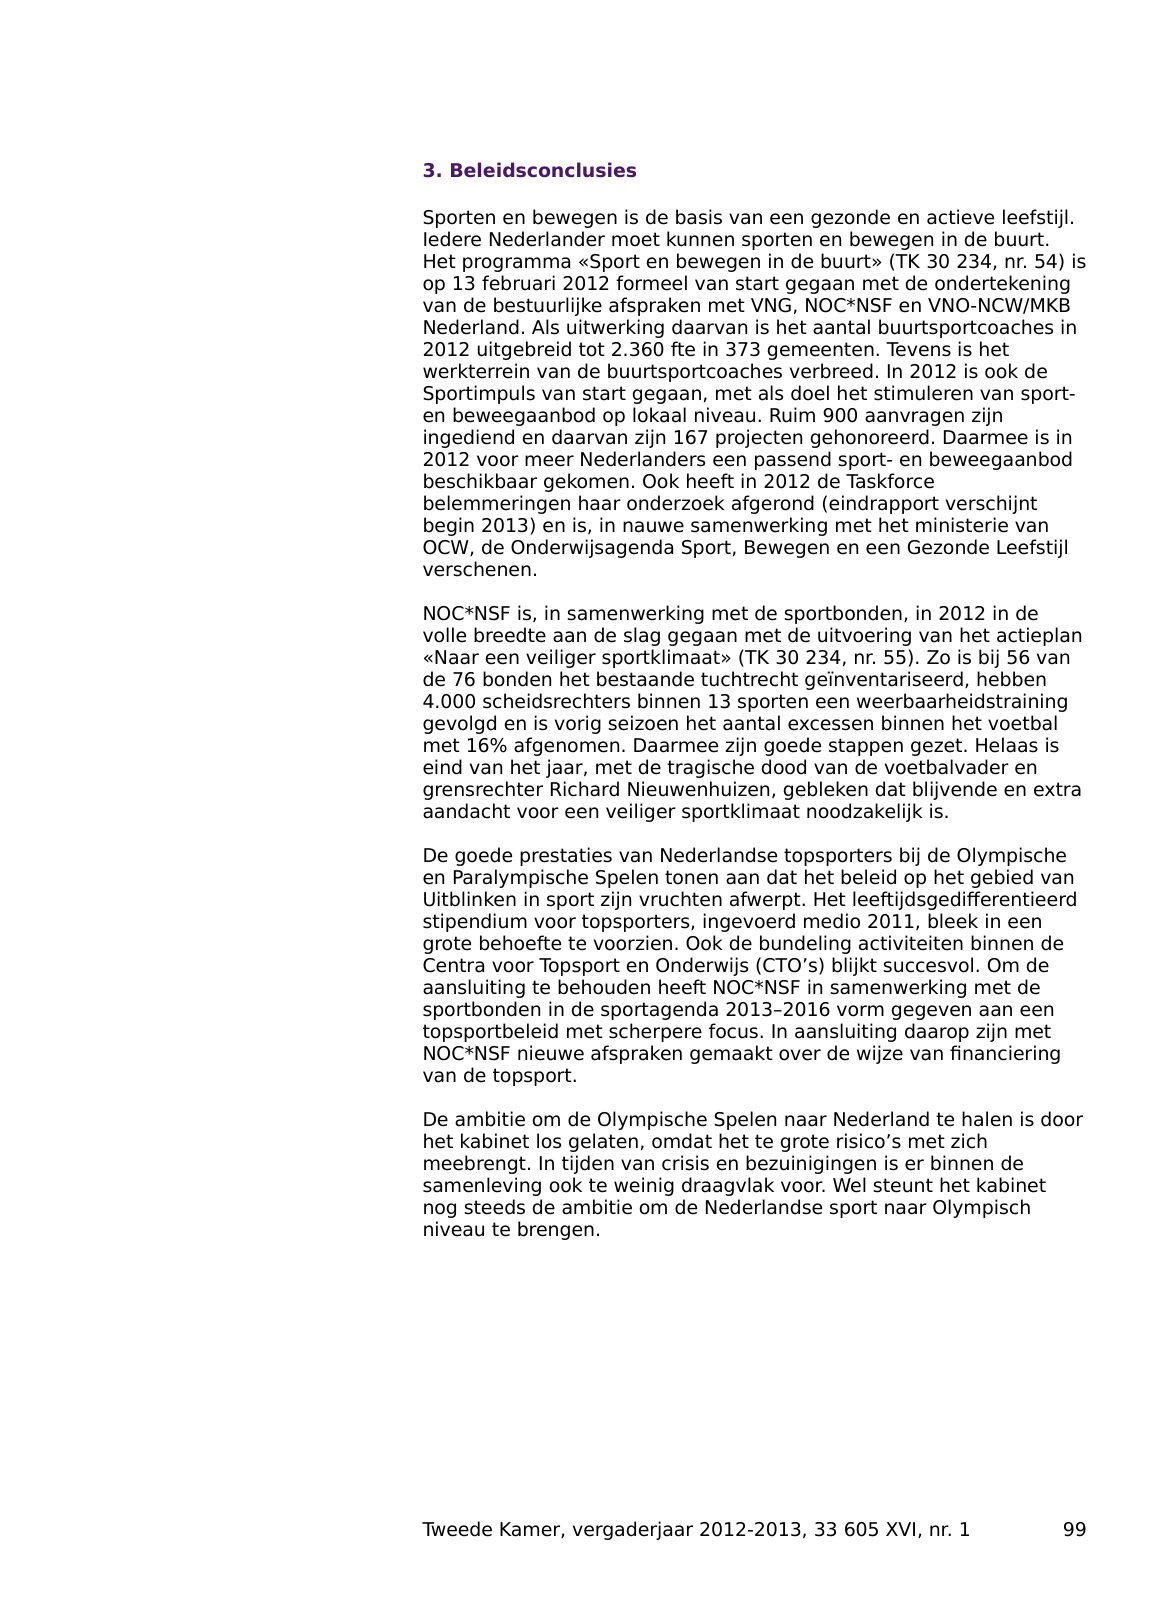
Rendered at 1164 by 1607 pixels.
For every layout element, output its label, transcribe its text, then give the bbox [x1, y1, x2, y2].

text De goede prestaties van Nederlandse topsporters bij de Olympische en Paralympische Spelen tonen aan dat het beleid op het gebied van Uitblinken in sport zijn vruchten afwerpt. Het leeftijdsgedifferentieerd stipendium voor topsporters, ingevoerd medio 2011, bleek in een grote behoefte te voorzien. Ook de bundeling activiteiten binnen de Centra voor Topsport en Onderwijs (CTO’s) blijkt succesvol. Om de aansluiting te behouden heeft NOC*NSF in samenwerking met de sportbonden in de sportagenda 2013–2016 vorm gegeven aan een topsportbeleid met scherpere focus. In aansluiting daarop zijn met NOC*NSF nieuwe afspraken gemaakt over de wijze van financiering van de topsport. [422, 845, 1087, 1086]
subtitle 3. Beleidsconclusies [422, 160, 1087, 182]
text Sporten en bewegen is de basis van een gezonde en actieve leefstijl. Iedere Nederlander moet kunnen sporten en bewegen in de buurt. Het programma «Sport en bewegen in de buurt» (TK 30 234, nr. 54) is op 13 februari 2012 formeel van start gegaan met de ondertekening van de bestuurlijke afspraken met VNG, NOC*NSF en VNO-NCW/MKB Nederland. Als uitwerking daarvan is het aantal buurtsportcoaches in 2012 uitgebreid tot 2.360 fte in 373 gemeenten. Tevens is het werkterrein van de buurtsportcoaches verbreed. In 2012 is ook de Sportimpuls van start gegaan, met als doel het stimuleren van sport- en beweegaanbod op lokaal niveau. Ruim 900 aanvragen zijn ingediend en daarvan zijn 167 projecten gehonoreerd. Daarmee is in 2012 voor meer Nederlanders een passend sport- en beweegaanbod beschikbaar gekomen. Ook heeft in 2012 de Taskforce belemmeringen haar onderzoek afgerond (eindrapport verschijnt begin 2013) en is, in nauwe samenwerking met het ministerie van OCW, de Onderwijsagenda Sport, Bewegen en een Gezonde Leefstijl verschenen. [422, 207, 1087, 581]
text NOC*NSF is, in samenwerking met de sportbonden, in 2012 in de volle breedte aan de slag gegaan met de uitvoering van het actieplan «Naar een veiliger sportklimaat» (TK 30 234, nr. 55). Zo is bij 56 van de 76 bonden het bestaande tuchtrecht geïnventariseerd, hebben 4.000 scheidsrechters binnen 13 sporten een weerbaarheidstraining gevolgd en is vorig seizoen het aantal excessen binnen het voetbal met 16% afgenomen. Daarmee zijn goede stappen gezet. Helaas is eind van het jaar, met de tragische dood van de voetbalvader en grensrechter Richard Nieuwenhuizen, gebleken dat blijvende en extra aandacht voor een veiliger sportklimaat noodzakelijk is. [422, 603, 1087, 822]
text De ambitie om de Olympische Spelen naar Nederland te halen is door het kabinet los gelaten, omdat het te grote risico’s met zich meebrengt. In tijden van crisis en bezuinigingen is er binnen de samenleving ook te weinig draagvlak voor. Wel steunt het kabinet nog steeds de ambitie om de Nederlandse sport naar Olympisch niveau te brengen. [422, 1109, 1087, 1241]
